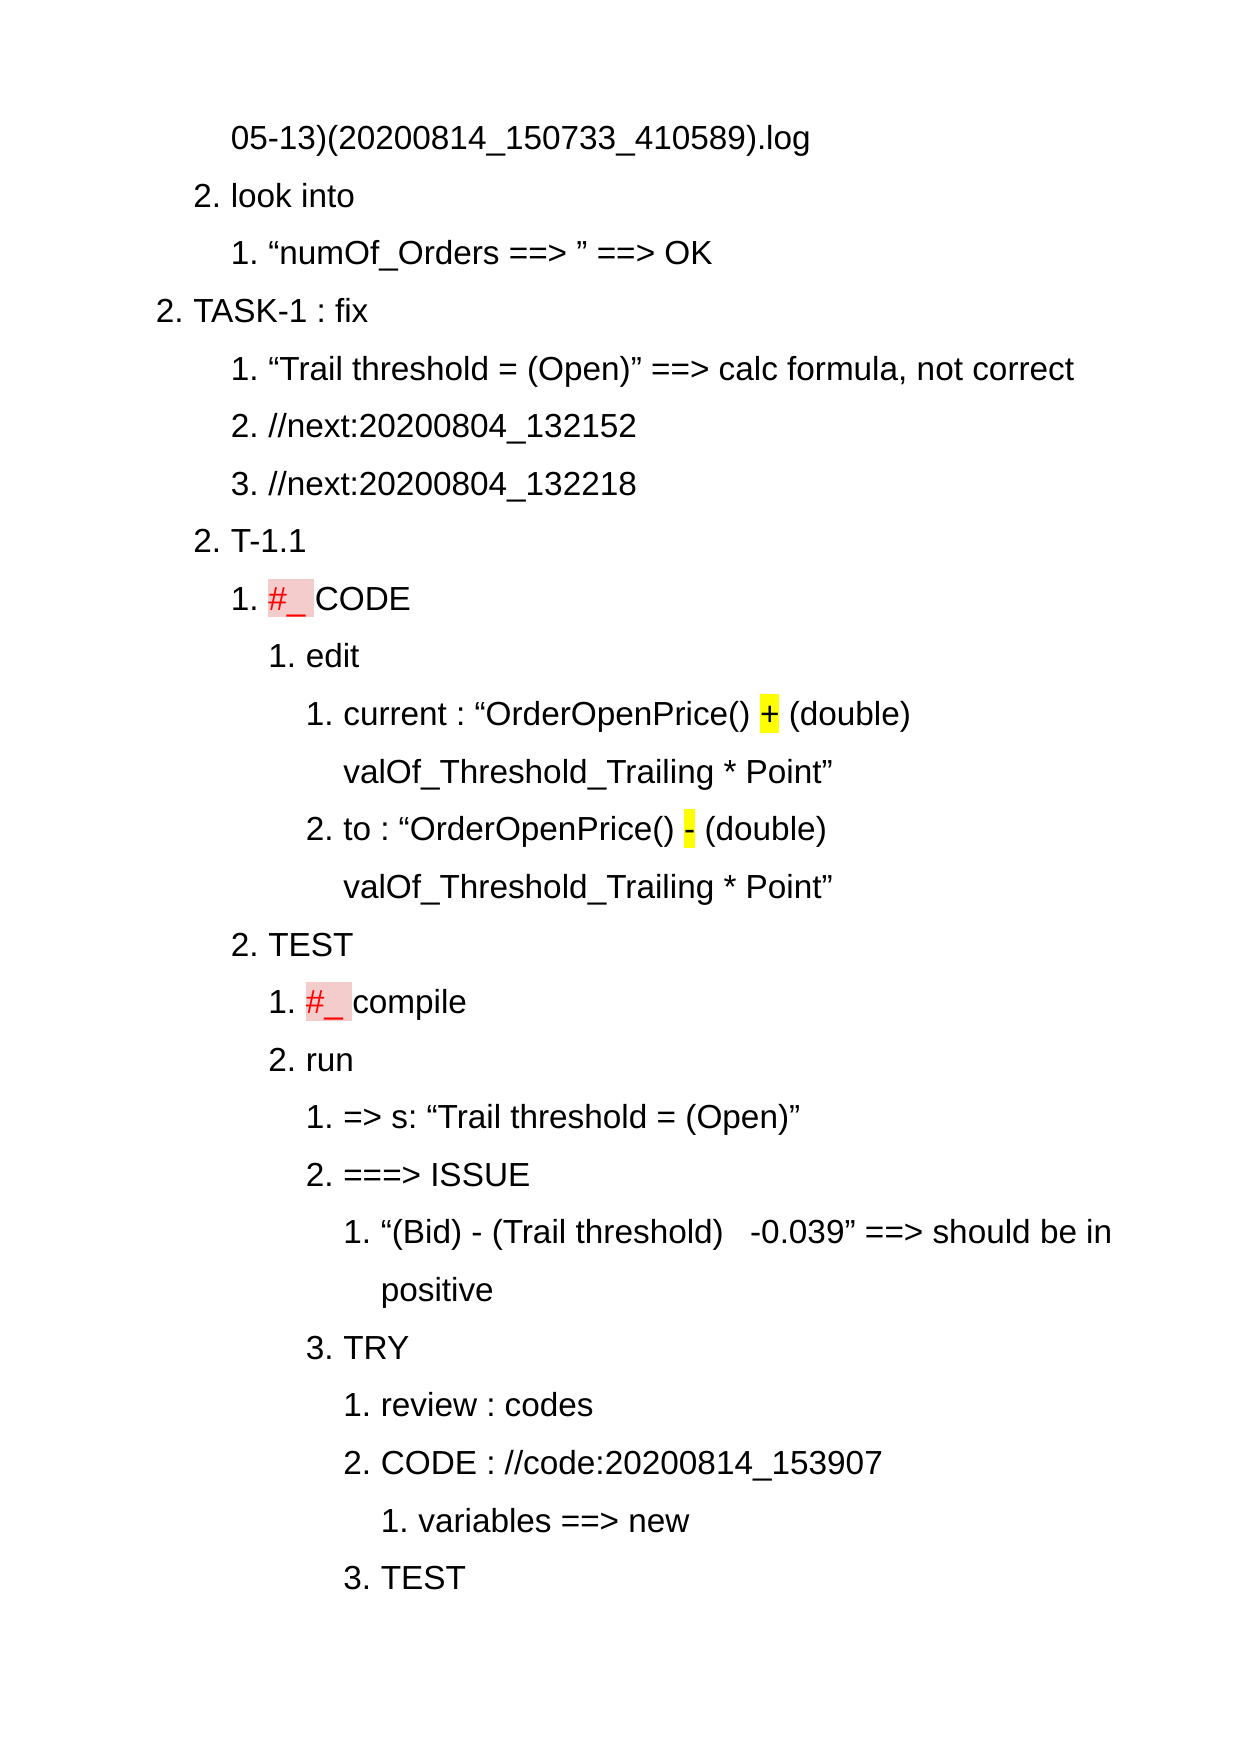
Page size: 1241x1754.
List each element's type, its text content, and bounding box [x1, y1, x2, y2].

list => s: “Trail threshold = (Open)” [306, 1097, 1122, 1136]
list TEST [343, 1558, 1122, 1597]
list #_ compile [268, 982, 1122, 1021]
list CODE : //code:20200814_153907 [343, 1443, 1122, 1481]
list 05-13)(20200814_150733_410589).log [193, 118, 1122, 157]
list look into [193, 176, 1122, 214]
list TEST [231, 924, 1122, 963]
list TASK-1 : fix [156, 291, 1122, 329]
list to : “OrderOpenPrice() - (double) valOf_Threshold_Trailing * Point” [306, 809, 1122, 905]
list run [268, 1040, 1122, 1078]
list #_ CODE [231, 579, 1122, 617]
list variables ==> new [381, 1501, 1122, 1539]
list //next:20200804_132218 [231, 464, 1122, 502]
list review : codes [343, 1385, 1122, 1424]
list “numOf_Orders ==> ” ==> OK [231, 233, 1122, 272]
list “Trail threshold = (Open)” ==> calc formula, not correct [231, 348, 1122, 387]
list TRY [306, 1328, 1122, 1366]
list “(Bid) - (Trail threshold) -0.039” ==> should be in positive [343, 1213, 1122, 1309]
list T-1.1 [193, 521, 1122, 560]
list current : “OrderOpenPrice() + (double) valOf_Threshold_Trailing * Point” [306, 694, 1122, 790]
list ===> ISSUE [306, 1155, 1122, 1193]
list //next:20200804_132152 [231, 406, 1122, 444]
list edit [268, 637, 1122, 675]
